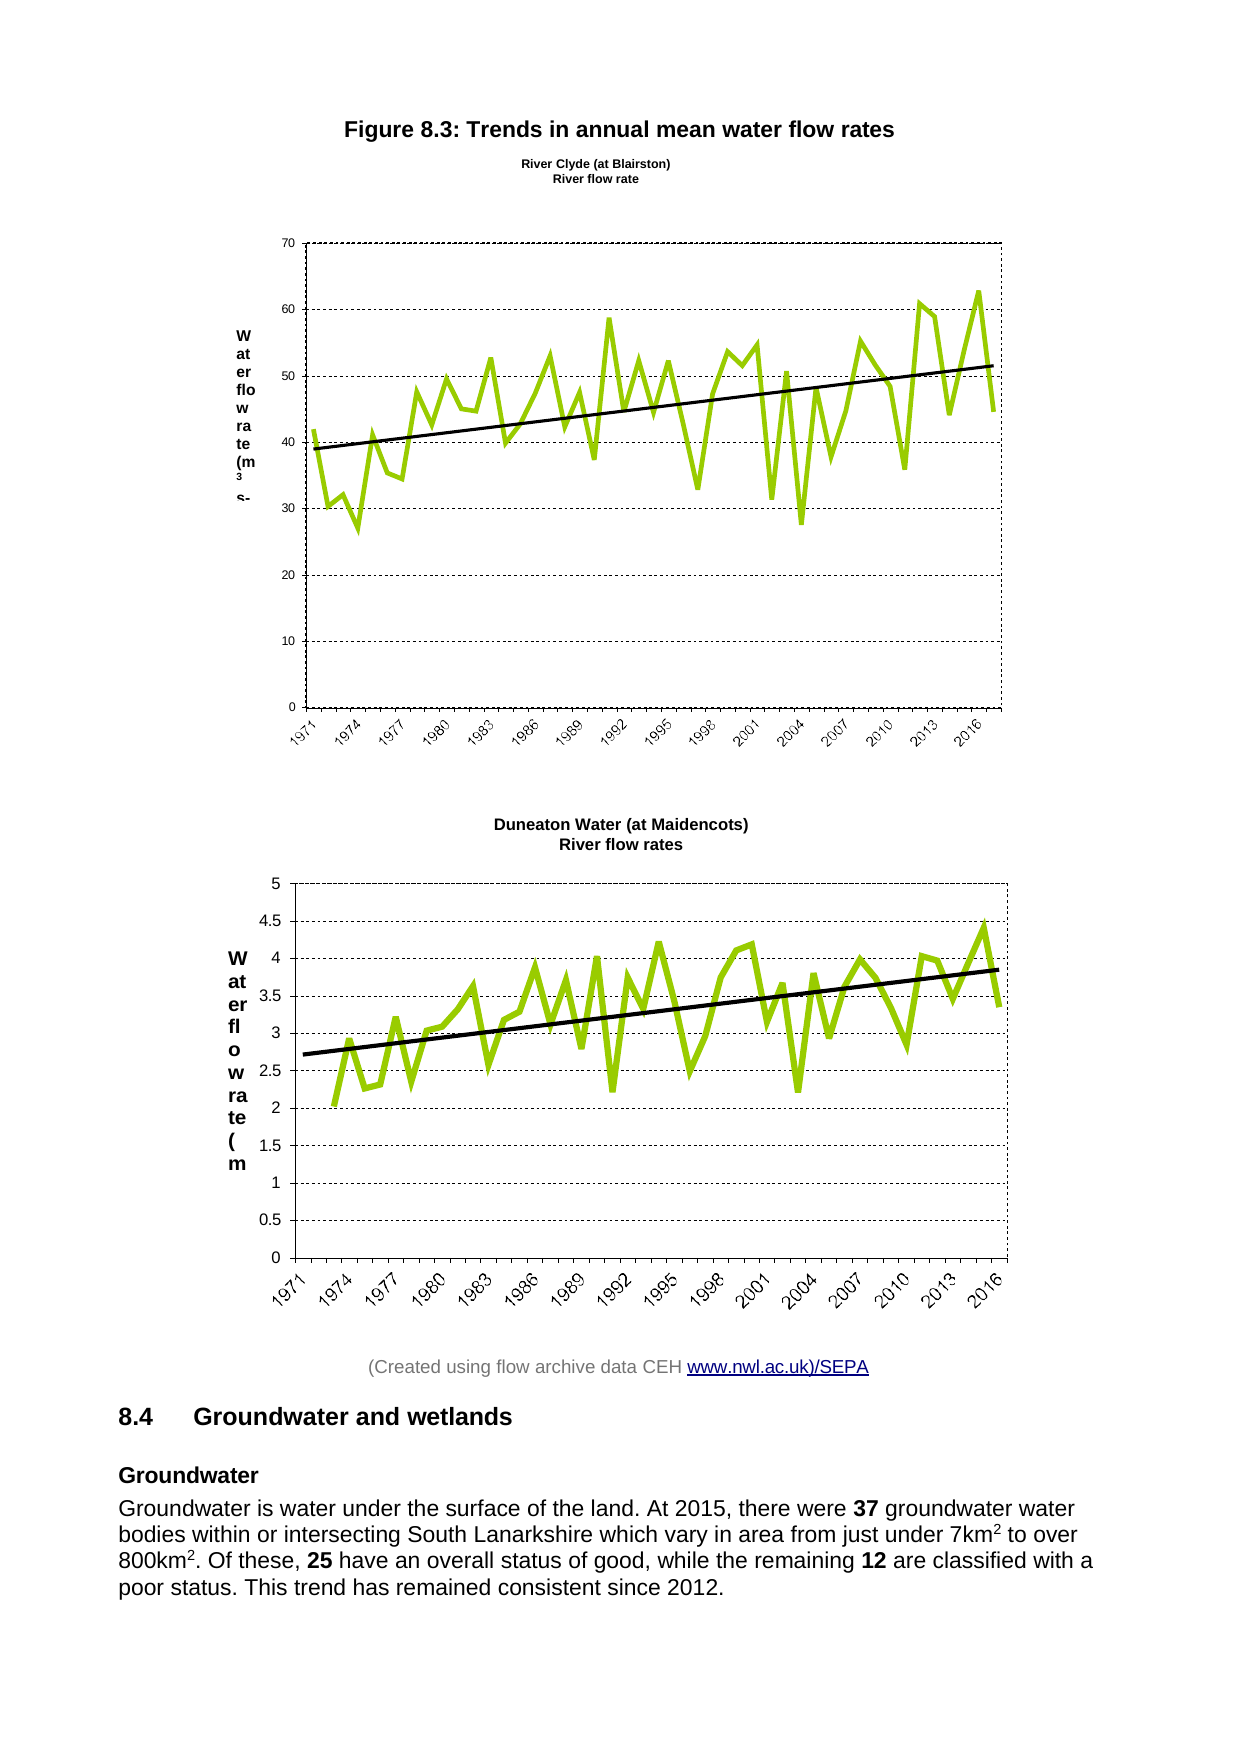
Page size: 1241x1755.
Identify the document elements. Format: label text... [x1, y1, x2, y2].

text [665, 374, 670, 382]
subtitle Groundwater [118, 1462, 1196, 1488]
text Groundwater is water under the surface of the land. At 2015, there were 37 groundwater water bodies within or intersecting South Lanarkshire which vary in area from just under 7km2 to over 800km2. Of these, 25 have an overall status of good, while the remaining 12 are classified with a poor status. This trend has remained consistent since 2012. [118, 1494, 1118, 1600]
text Duneaton Water (at Maidencots) River flow rates [476, 815, 766, 853]
text [805, 501, 1196, 515]
text [505, 434, 589, 449]
text [812, 434, 826, 449]
text [707, 434, 764, 449]
text [890, 378, 910, 382]
text 4 [253, 948, 281, 967]
text [605, 368, 616, 382]
text [103, 946, 253, 1173]
text 40 [281, 434, 306, 449]
text [921, 310, 929, 316]
text [881, 368, 911, 377]
text [103, 1098, 226, 1117]
text [983, 302, 1196, 316]
text [796, 434, 808, 449]
text [916, 368, 940, 373]
text River Clyde (at Blairston) River flow rate [509, 157, 682, 186]
text [923, 302, 973, 316]
text [103, 1061, 226, 1080]
text [307, 567, 1196, 582]
text [720, 368, 758, 382]
text [317, 434, 370, 446]
text [307, 368, 485, 382]
text [829, 434, 835, 445]
text Water flow rate (m3 s-1) [228, 947, 253, 1173]
text [837, 434, 898, 449]
text [363, 501, 797, 515]
text [673, 368, 718, 382]
text [946, 373, 956, 382]
text [307, 434, 314, 449]
text Water flow rate (m3 s-1) [236, 327, 256, 501]
text [379, 440, 406, 449]
text [689, 434, 703, 449]
text 2 [253, 1098, 281, 1117]
text 50 [281, 368, 306, 382]
text [307, 302, 917, 316]
text [103, 1023, 226, 1042]
text [349, 501, 359, 515]
subtitle Groundwater and wetlands [118, 1402, 1196, 1431]
text 30 [281, 501, 306, 515]
text [855, 368, 880, 381]
text [781, 434, 791, 449]
text (Created using flow archive data CEH www.nwl.ac.uk)/SEPA [368, 1356, 1196, 1377]
text [543, 368, 552, 382]
text 60 [281, 302, 306, 316]
text 2.5 [253, 1061, 281, 1080]
text 1.5 [253, 1135, 281, 1154]
text [910, 434, 1196, 449]
text [103, 1135, 226, 1154]
text [307, 634, 1196, 648]
text 1 [103, 1173, 281, 1192]
text [991, 368, 1196, 382]
text 70 [281, 235, 1196, 250]
text 10 [281, 634, 306, 648]
text [768, 434, 776, 449]
text [960, 369, 987, 382]
text 0 [103, 1248, 281, 1267]
text [556, 368, 601, 382]
text [335, 445, 368, 449]
text 20 [281, 567, 306, 582]
text 5 [103, 873, 281, 893]
text [410, 434, 503, 449]
text [496, 368, 542, 382]
text [916, 374, 941, 382]
text [103, 986, 226, 1005]
text [376, 434, 407, 439]
text 0 [288, 700, 1196, 714]
text 3 [253, 1023, 281, 1042]
text [620, 368, 633, 382]
text [762, 368, 852, 382]
text [644, 368, 663, 382]
text 3.5 [253, 986, 281, 1005]
text 0.5 [103, 1210, 281, 1229]
text [307, 501, 349, 515]
text [598, 434, 686, 449]
text [487, 373, 492, 382]
subtitle Figure 8.3: Trends in annual mean water flow rates [344, 116, 1196, 142]
text 4.5 [103, 911, 281, 930]
